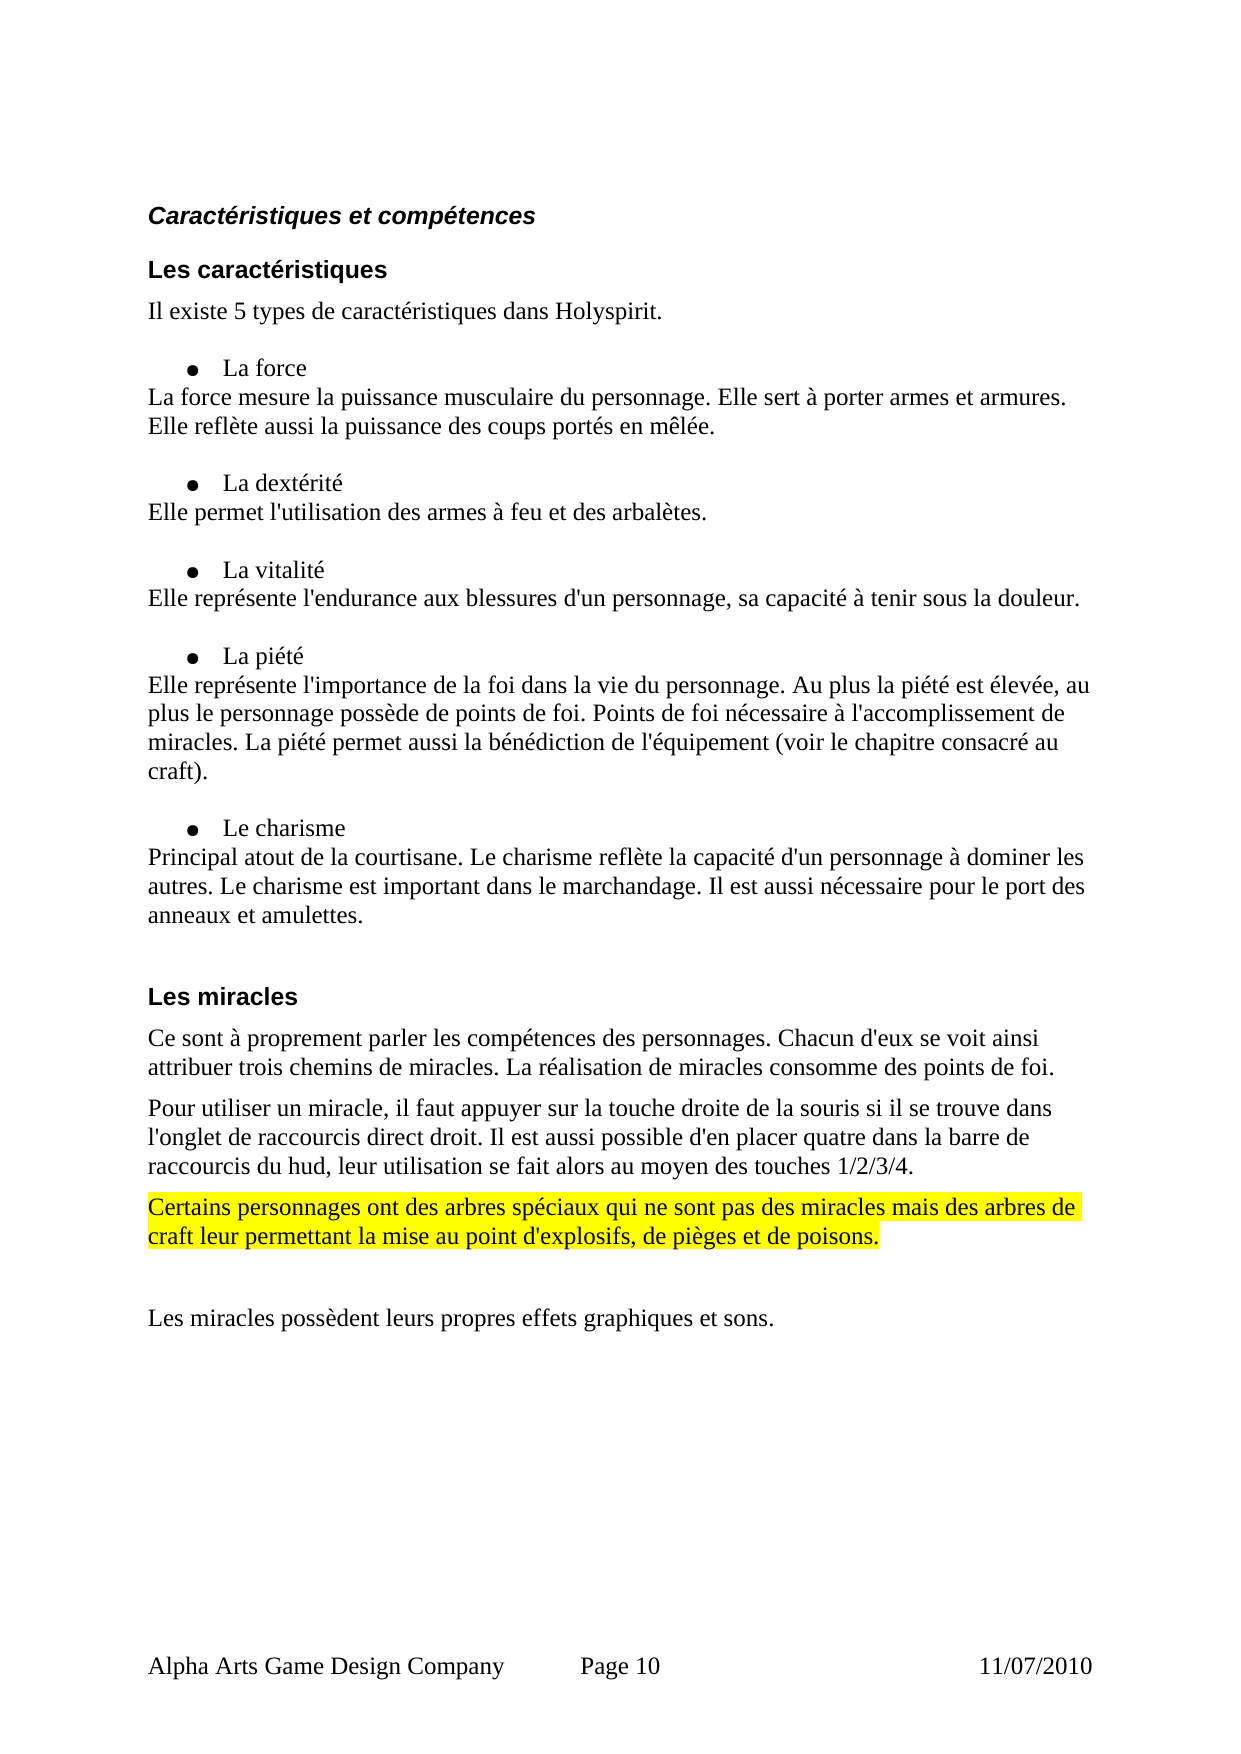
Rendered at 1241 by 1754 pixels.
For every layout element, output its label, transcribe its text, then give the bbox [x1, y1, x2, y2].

text Elle permet l'utilisation des armes à feu et des arbalètes. [148, 497, 1092, 526]
text La force mesure la puissance musculaire du personnage. Elle sert à porter armes et armures. Elle reflète aussi la puissance des coups portés en mêlée. [148, 382, 1092, 440]
list La vitalité [185, 555, 1092, 583]
text Elle représente l'endurance aux blessures d'un personnage, sa capacité à tenir sous la douleur. [148, 583, 1092, 612]
text Les miracles possèdent leurs propres effets graphiques et sons. [148, 1303, 1092, 1332]
text Ce sont à proprement parler les compétences des personnages. Chacun d'eux se voit ainsi attribuer trois chemins de miracles. La réalisation de miracles consomme des points de foi. [148, 1023, 1092, 1081]
subtitle Caractéristiques et compétences [148, 201, 1092, 230]
text Principal atout de la courtisane. Le charisme reflète la capacité d'un personnage à dominer les autres. Le charisme est important dans le marchandage. Il est aussi nécessaire pour le port des anneaux et amulettes. [148, 842, 1092, 928]
list La piété [185, 641, 1092, 670]
text Pour utiliser un miracle, il faut appuyer sur la touche droite de la souris si il se trouve dans l'onglet de raccourcis direct droit. Il est aussi possible d'en placer quatre dans la barre de raccourcis du hud, leur utilisation se fait alors au moyen des touches 1/2/3/4. [148, 1093, 1092, 1179]
list La dextérité [185, 468, 1092, 497]
text Il existe 5 types de caractéristiques dans Holyspirit. [148, 296, 1092, 325]
subtitle Les miracles [148, 982, 1092, 1011]
text Elle représente l'importance de la foi dans la vie du personnage. Au plus la piété est élevée, au plus le personnage possède de points de foi. Points de foi nécessaire à l'accomplissement de miracles. La piété permet aussi la bénédiction de l'équipement (voir le chapitre consacré au craft). [148, 670, 1092, 785]
text Certains personnages ont des arbres spéciaux qui ne sont pas des miracles mais des arbres de craft leur permettant la mise au point d'explosifs, de pièges et de poisons. [148, 1192, 1092, 1249]
list La force [185, 353, 1092, 382]
list Le charisme [185, 813, 1092, 842]
subtitle Les caractéristiques [148, 255, 1092, 283]
